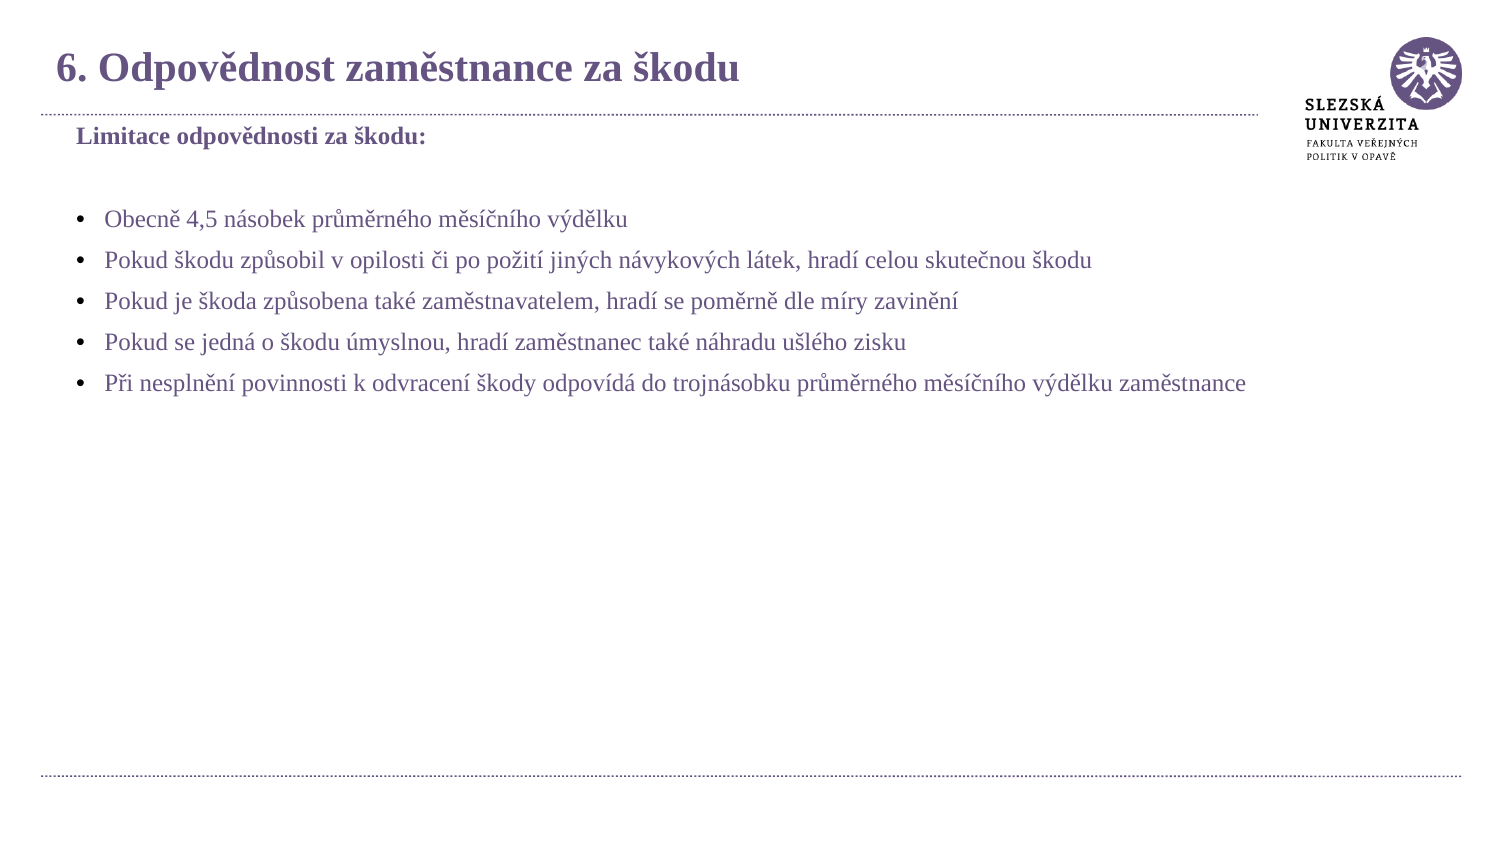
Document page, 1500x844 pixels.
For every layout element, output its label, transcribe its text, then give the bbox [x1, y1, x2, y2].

text_box Limitace odpovědnosti za škodu: Obecně 4,5 násobek průměrného měsíčního výdělku Pokud škodu způsobil v opilosti či po požití jiných návykových látek, hradí celou skutečnou škodu Pokud je škoda způsobena také zaměstnavatelem, hradí se poměrně dle míry zavinění Pokud se jedná o škodu úmyslnou, hradí zaměstnanec také náhradu ušlého zisku Při nesplnění povinnosti k odvracení škody odpovídá do trojnásobku průměrného měsíčního výdělku zaměstnance [61, 115, 1280, 812]
title 6. Odpovědnost zaměstnance za škodu [41, 32, 1220, 116]
